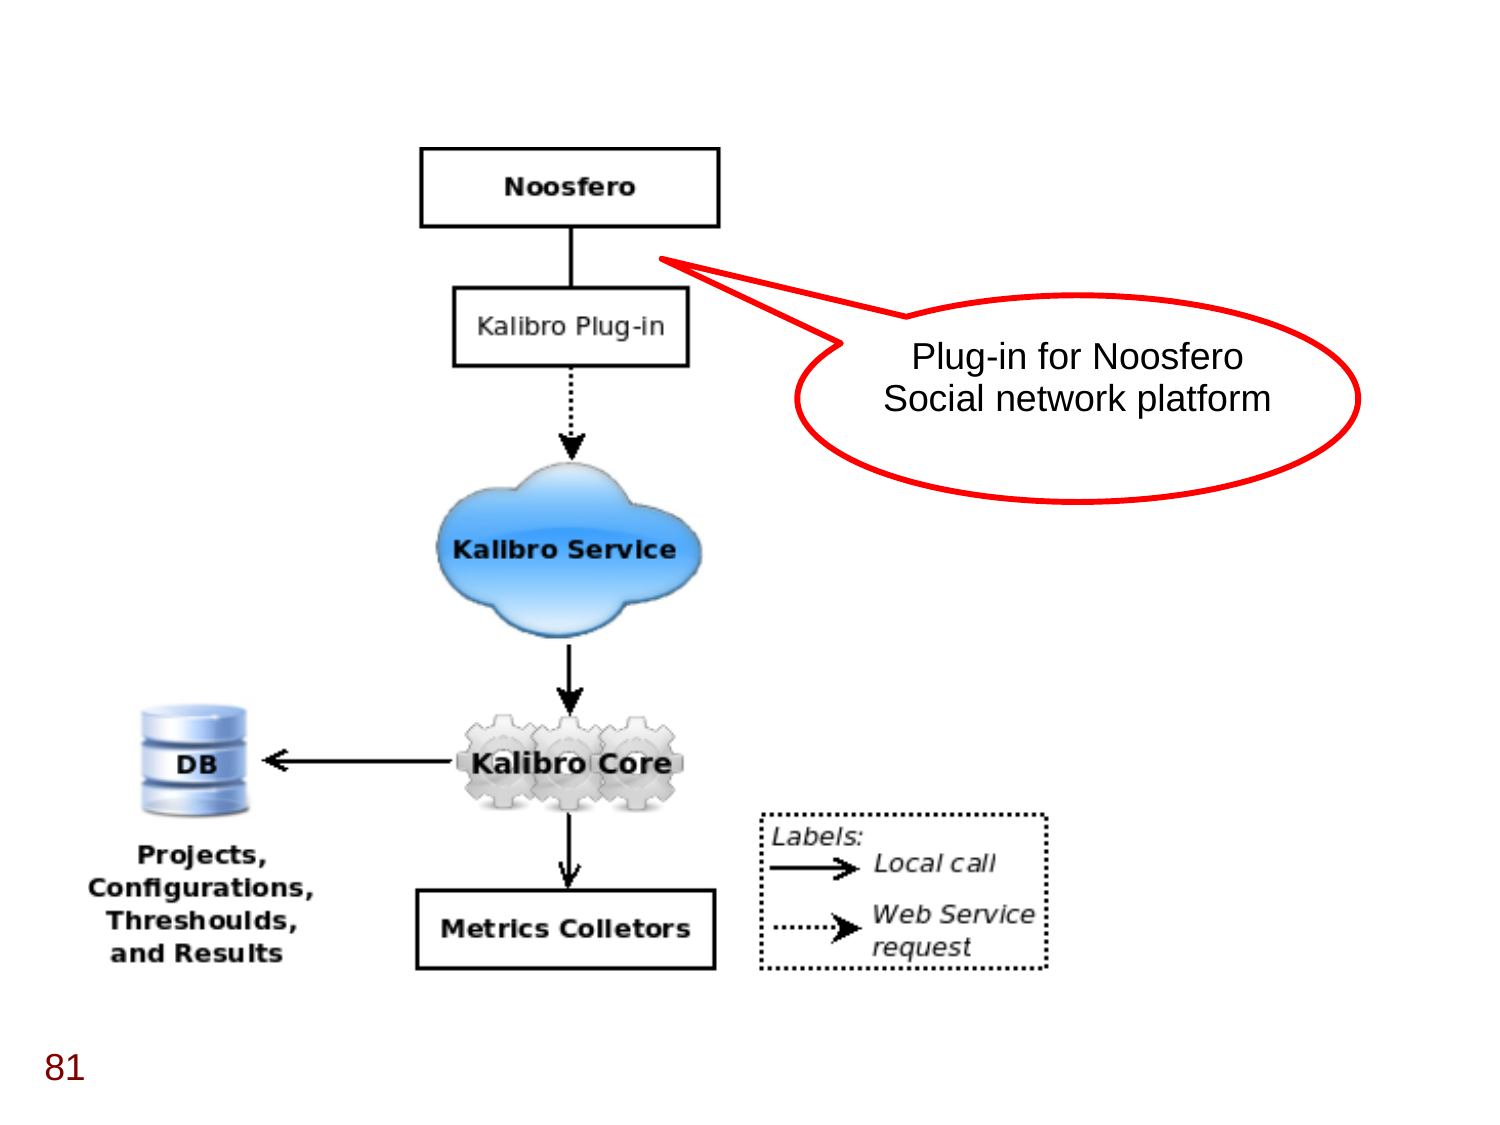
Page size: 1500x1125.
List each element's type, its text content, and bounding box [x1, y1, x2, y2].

picture [88, 147, 1053, 975]
text_box Plug-in for Noosfero Social network platform [661, 258, 1359, 502]
